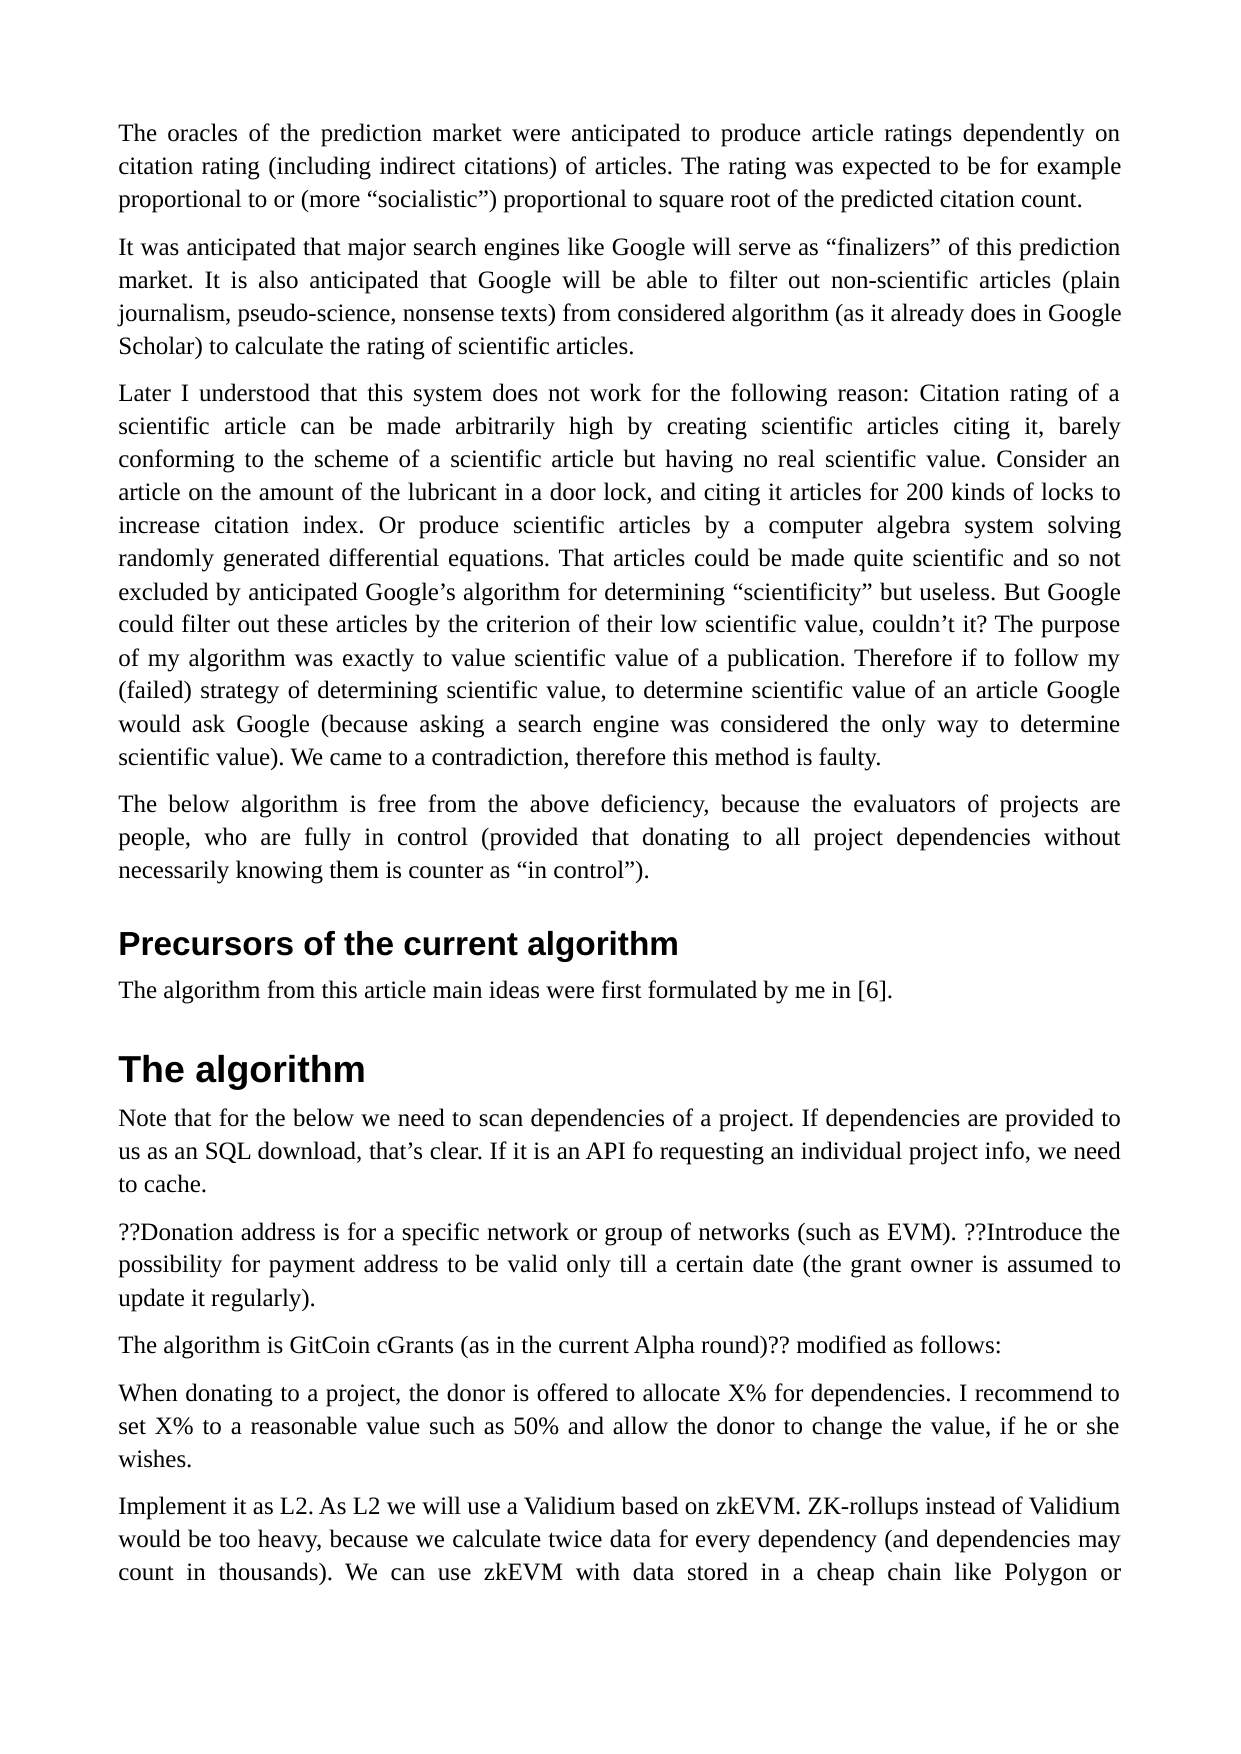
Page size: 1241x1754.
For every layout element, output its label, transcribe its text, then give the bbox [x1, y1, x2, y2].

text It was anticipated that major search engines like Google will serve as “finalizers” of this prediction market. It is also anticipated that Google will be able to filter out non-scientific articles (plain journalism, pseudo-science, nonsense texts) from considered algorithm (as it already does in Google Scholar) to calculate the rating of scientific articles. [118, 232, 1122, 359]
text The algorithm from this article main ideas were first formulated by me in [6]. [118, 975, 1122, 1003]
text The oracles of the prediction market were anticipated to produce article ratings dependently on citation rating (including indirect citations) of articles. The rating was expected to be for example proportional to or (more “socialistic”) proportional to square root of the predicted citation count. [118, 118, 1122, 213]
text The below algorithm is free from the above deficiency, because the evaluators of projects are people, who are fully in control (provided that donating to all project dependencies without necessarily knowing them is counter as “in control”). [118, 789, 1122, 884]
subtitle Precursors of the current algorithm [118, 924, 1122, 962]
text Note that for the below we need to scan dependencies of a project. If dependencies are provided to us as an SQL download, that’s clear. If it is an API fo requesting an individual project info, we need to cache. [118, 1103, 1122, 1198]
text Implement it as L2. As L2 we will use a Validium based on zkEVM. ZK-rollups instead of Validium would be too heavy, because we calculate twice data for every dependency (and dependencies may count in thousands). We can use zkEVM with data stored in a cheap chain like Polygon or [118, 1491, 1122, 1586]
text When donating to a project, the donor is offered to allocate X% for dependencies. I recommend to set X% to a reasonable value such as 50% and allow the donor to change the value, if he or she wishes. [118, 1378, 1122, 1473]
subtitle The algorithm [118, 1047, 1122, 1090]
text ??Donation address is for a specific network or group of networks (such as EVM). ??Introduce the possibility for payment address to be valid only till a certain date (the grant owner is assumed to update it regularly). [118, 1217, 1122, 1311]
text Later I understood that this system does not work for the following reason: Citation rating of a scientific article can be made arbitrarily high by creating scientific articles citing it, barely conforming to the scheme of a scientific article but having no real scientific value. Consider an article on the amount of the lubricant in a door lock, and citing it articles for 200 kinds of locks to increase citation index. Or produce scientific articles by a computer algebra system solving randomly generated differential equations. That articles could be made quite scientific and so not excluded by anticipated Google’s algorithm for determining “scientificity” but useless. But Google could filter out these articles by the criterion of their low scientific value, couldn’t it? The purpose of my algorithm was exactly to value scientific value of a publication. Therefore if to follow my (failed) strategy of determining scientific value, to determine scientific value of an article Google would ask Google (because asking a search engine was considered the only way to determine scientific value). We came to a contradiction, therefore this method is faulty. [118, 378, 1122, 770]
text The algorithm is GitCoin cGrants (as in the current Alpha round)?? modified as follows: [118, 1330, 1122, 1359]
